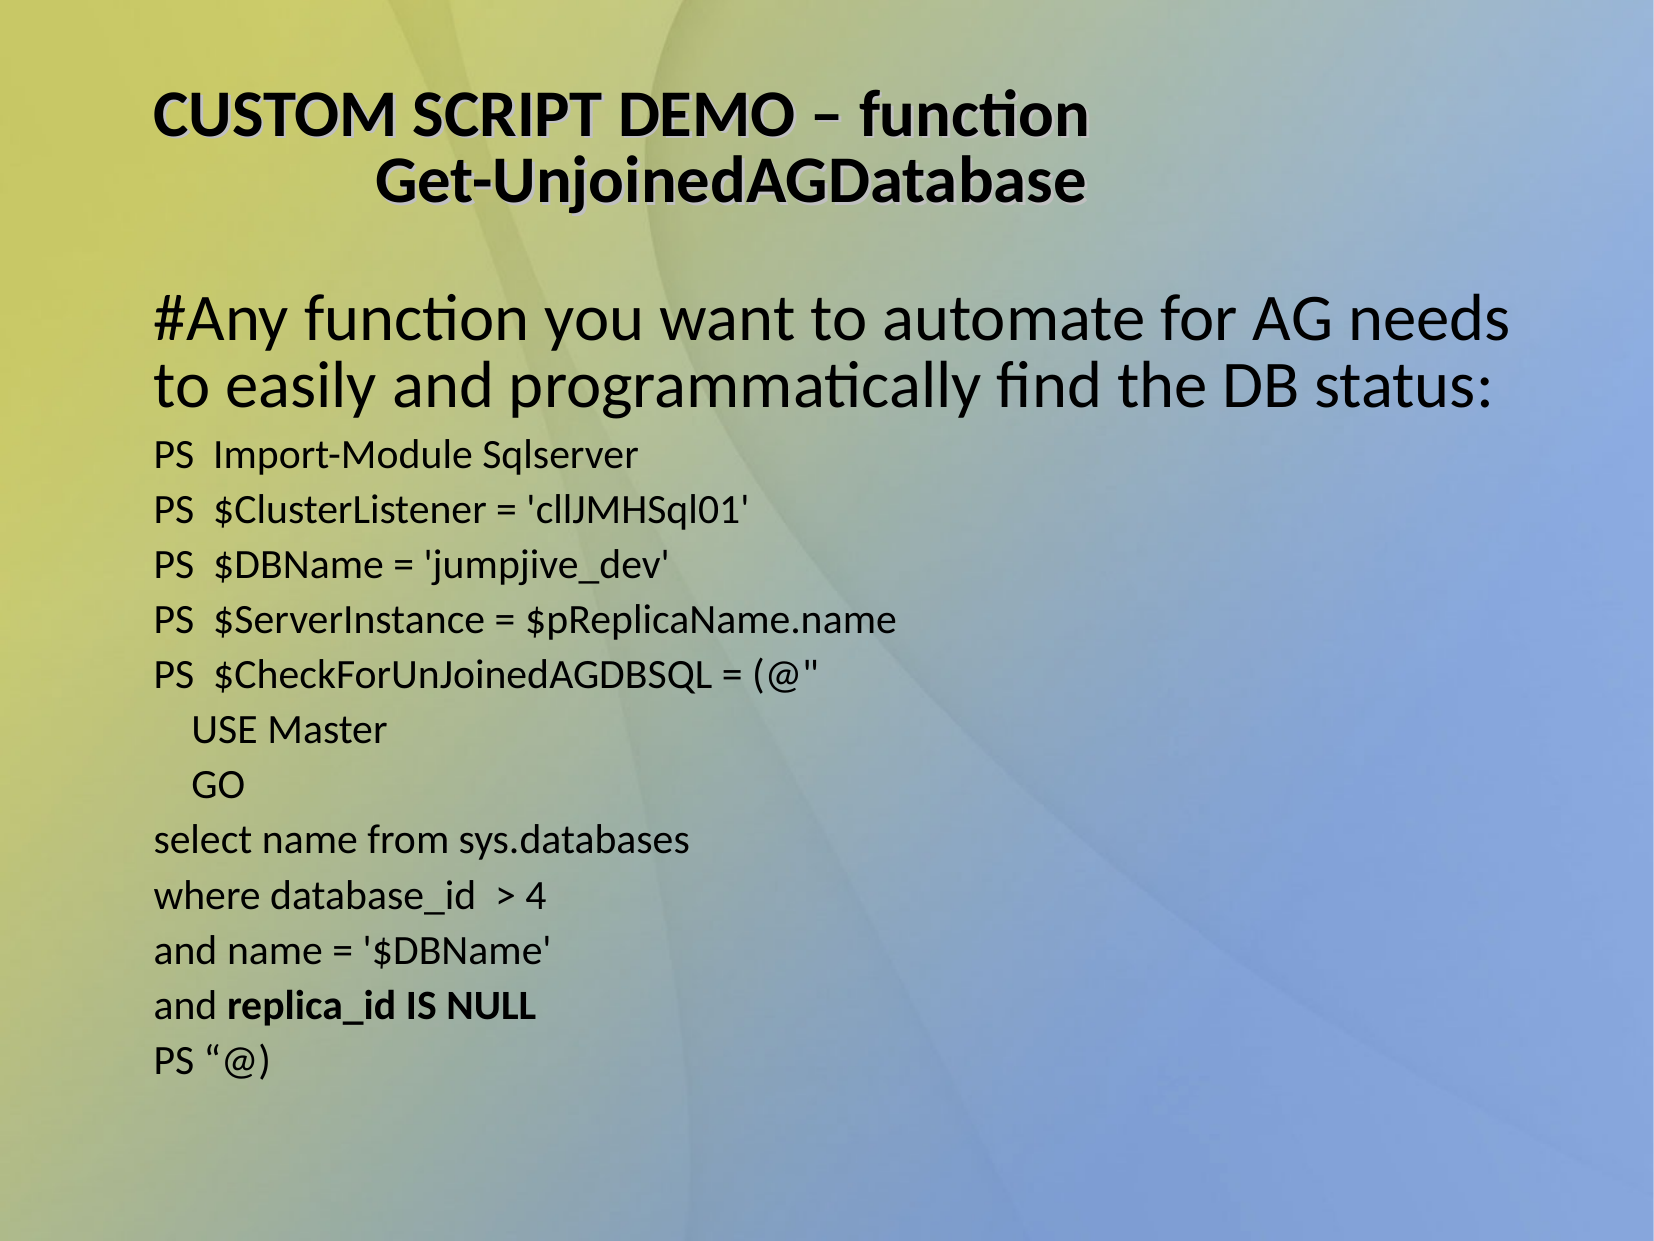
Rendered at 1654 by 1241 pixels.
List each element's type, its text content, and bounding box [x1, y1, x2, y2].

title CUSTOM SCRIPT DEMO – function Get-UnjoinedAGDatabase [82, 49, 1571, 257]
list #Any function you want to automate for AG needs to easily and programmatically find the DB status: PS Import-Module Sqlserver PS $ClusterListener = 'cllJMHSql01' PS $DBName = 'jumpjive_dev' PS $ServerInstance = $pReplicaName.name PS $CheckForUnJoinedAGDBSQL = (@" USE Master GO select name from sys.databases where database_id > 4 and name = '$DBName' and replica_id IS NULL PS “@) [82, 290, 1571, 1141]
picture [0, 0, 1654, 1241]
